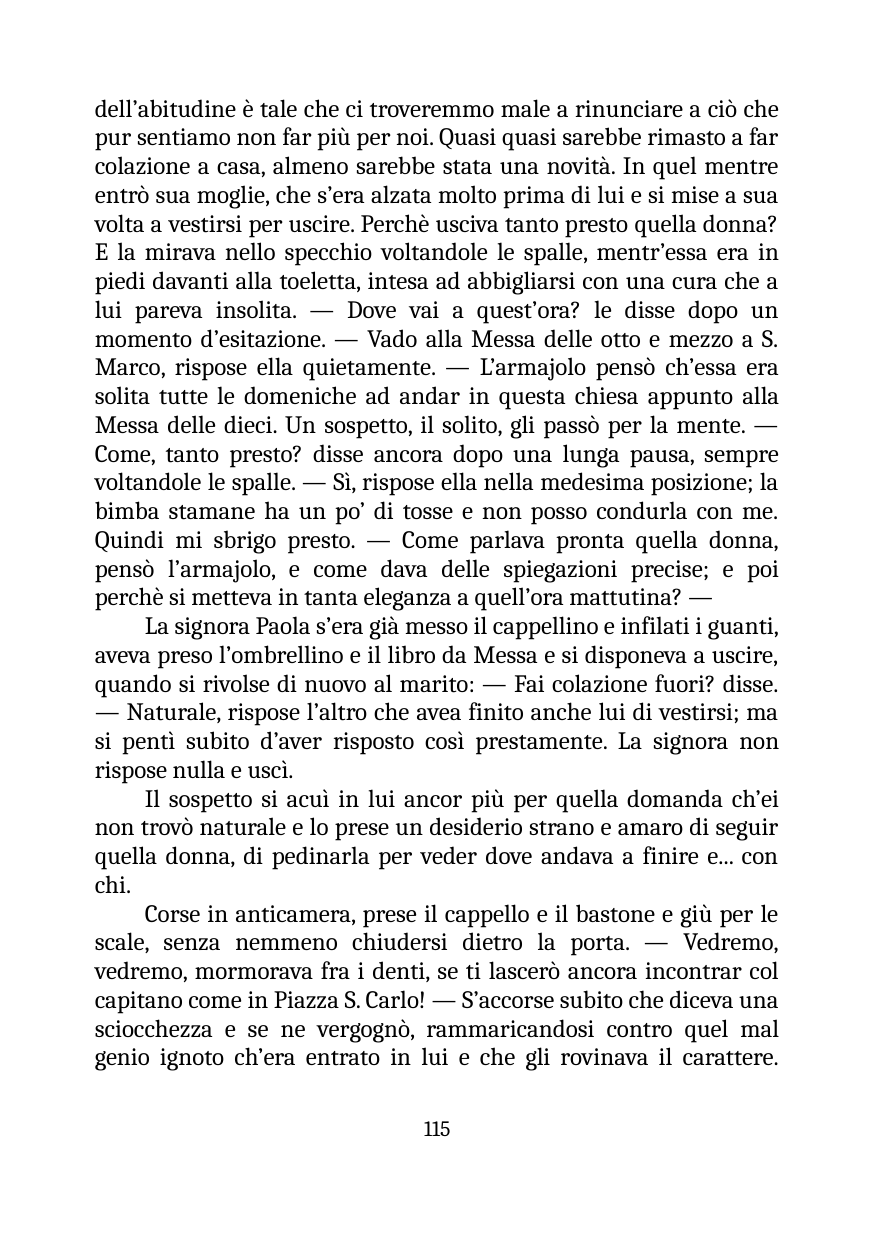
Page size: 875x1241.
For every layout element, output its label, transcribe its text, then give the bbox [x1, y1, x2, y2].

text Il sospetto si acuì in lui ancor più per quella domanda ch’ei non trovò naturale e lo prese un desiderio strano e amaro di seguir quella donna, di pedinarla per veder dove andava a finire e... con chi. [94, 784, 779, 899]
text La signora Paola s’era già messo il cappellino e infilati i guanti, aveva preso l’ombrellino e il libro da Messa e si disponeva a uscire, quando si rivolse di nuovo al marito: — Fai colazione fuori? disse. — Naturale, rispose l’altro che avea finito anche lui di vestirsi; ma si pentì subito d’aver risposto così prestamente. La signora non rispose nulla e uscì. [94, 612, 779, 784]
text Corse in anticamera, prese il cappello e il bastone e giù per le scale, senza nemmeno chiudersi dietro la porta. — Vedremo, vedremo, mormorava fra i denti, se ti lascerò ancora incontrar col capitano come in Piazza S. Carlo! — S’accorse subito che diceva una sciocchezza e se ne vergognò, rammaricandosi contro quel mal genio ignoto ch’era entrato in lui e che gli rovinava il carattere. [94, 899, 779, 1072]
text dell’abitudine è tale che ci troveremmo male a rinunciare a ciò che pur sentiamo non far più per noi. Quasi quasi sarebbe rimasto a far colazione a casa, almeno sarebbe stata una novità. In quel mentre entrò sua moglie, che s’era alzata molto prima di lui e si mise a sua volta a vestirsi per uscire. Perchè usciva tanto presto quella donna? E la mirava nello specchio voltandole le spalle, mentr’essa era in piedi davanti alla toeletta, intesa ad abbigliarsi con una cura che a lui pareva insolita. — Dove vai a quest’ora? le disse dopo un momento d’esitazione. — Vado alla Messa delle otto e mezzo a S. Marco, rispose ella quietamente. — L’armajolo pensò ch’essa era solita tutte le domeniche ad andar in questa chiesa appunto alla Messa delle dieci. Un sospetto, il solito, gli passò per la mente. — Come, tanto presto? disse ancora dopo una lunga pausa, sempre voltandole le spalle. — Sì, rispose ella nella medesima posizione; la bimba stamane ha un po’ di tosse e non posso condurla con me. Quindi mi sbrigo presto. — Come parlava pronta quella donna, pensò l’armajolo, e come dava delle spiegazioni precise; e poi perchè si metteva in tanta eleganza a quell’ora mattutina? — [94, 94, 779, 612]
